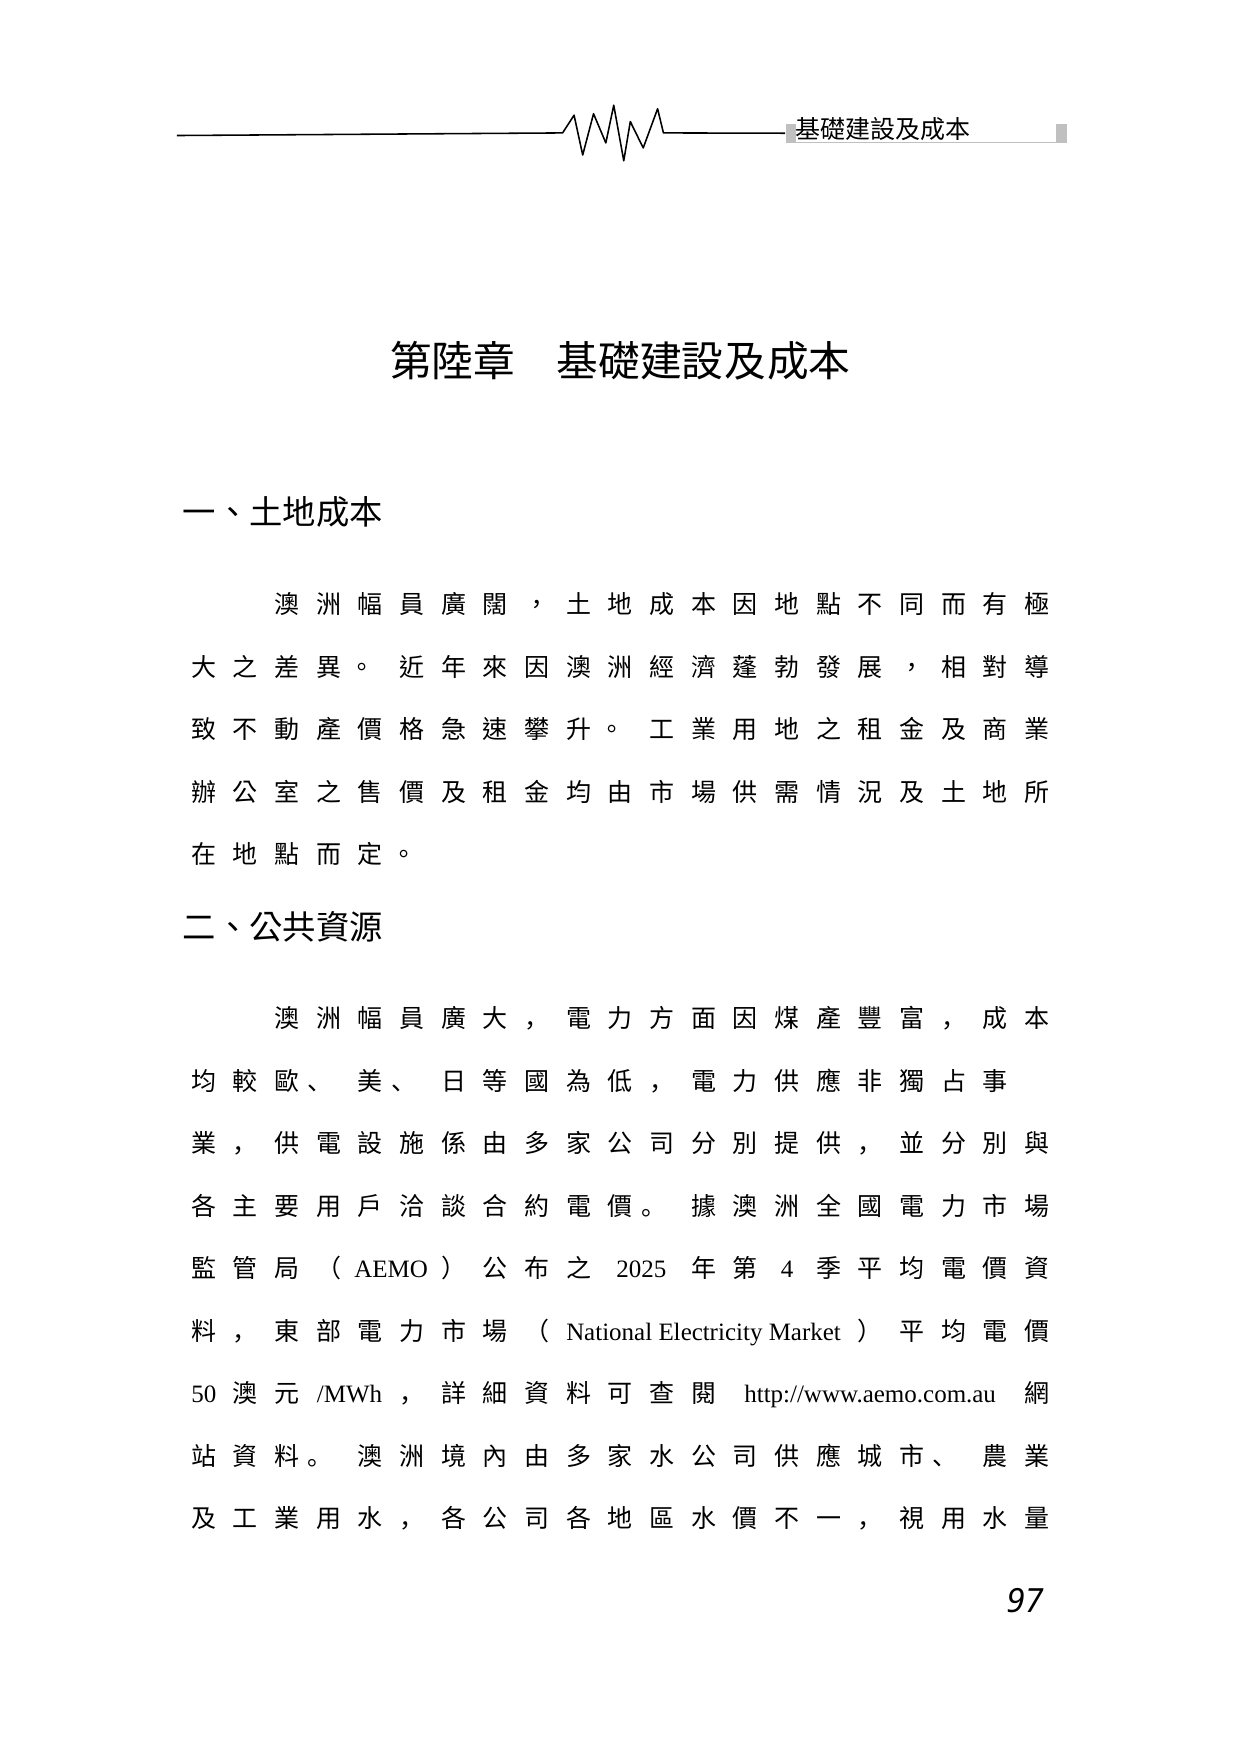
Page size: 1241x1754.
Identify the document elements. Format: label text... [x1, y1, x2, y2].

subtitle 一、土地成本 [183, 486, 1058, 534]
text 第陸章 基礎建設及成本 [183, 317, 1058, 379]
text 澳洲幅員廣大，電力方面因煤產豐富，成本均較歐、美、日等國為低，電力供應非獨占事業，供電設施係由多家公司分別提供，並分別與各主要用戶洽談合約電價。據澳洲全國電力市場監管局（AEMO）公布之2025年第4季平均電價資料，東部電力市場（National Electricity Market）平均電價50澳元/MWh，詳細資料可查閱http://www.aemo.com.au網站資料。澳洲境內由多家水公司供應城市、農業及工業用水，各公司各地區水價不一，視用水量 [183, 975, 1058, 1538]
text 澳洲幅員廣闊，土地成本因地點不同而有極大之差異。近年來因澳洲經濟蓬勃發展，相對導致不動產價格急速攀升。工業用地之租金及商業辦公室之售價及租金均由市場供需情況及土地所在地點而定。 [183, 561, 1058, 874]
subtitle 二、公共資源 [183, 900, 1058, 949]
